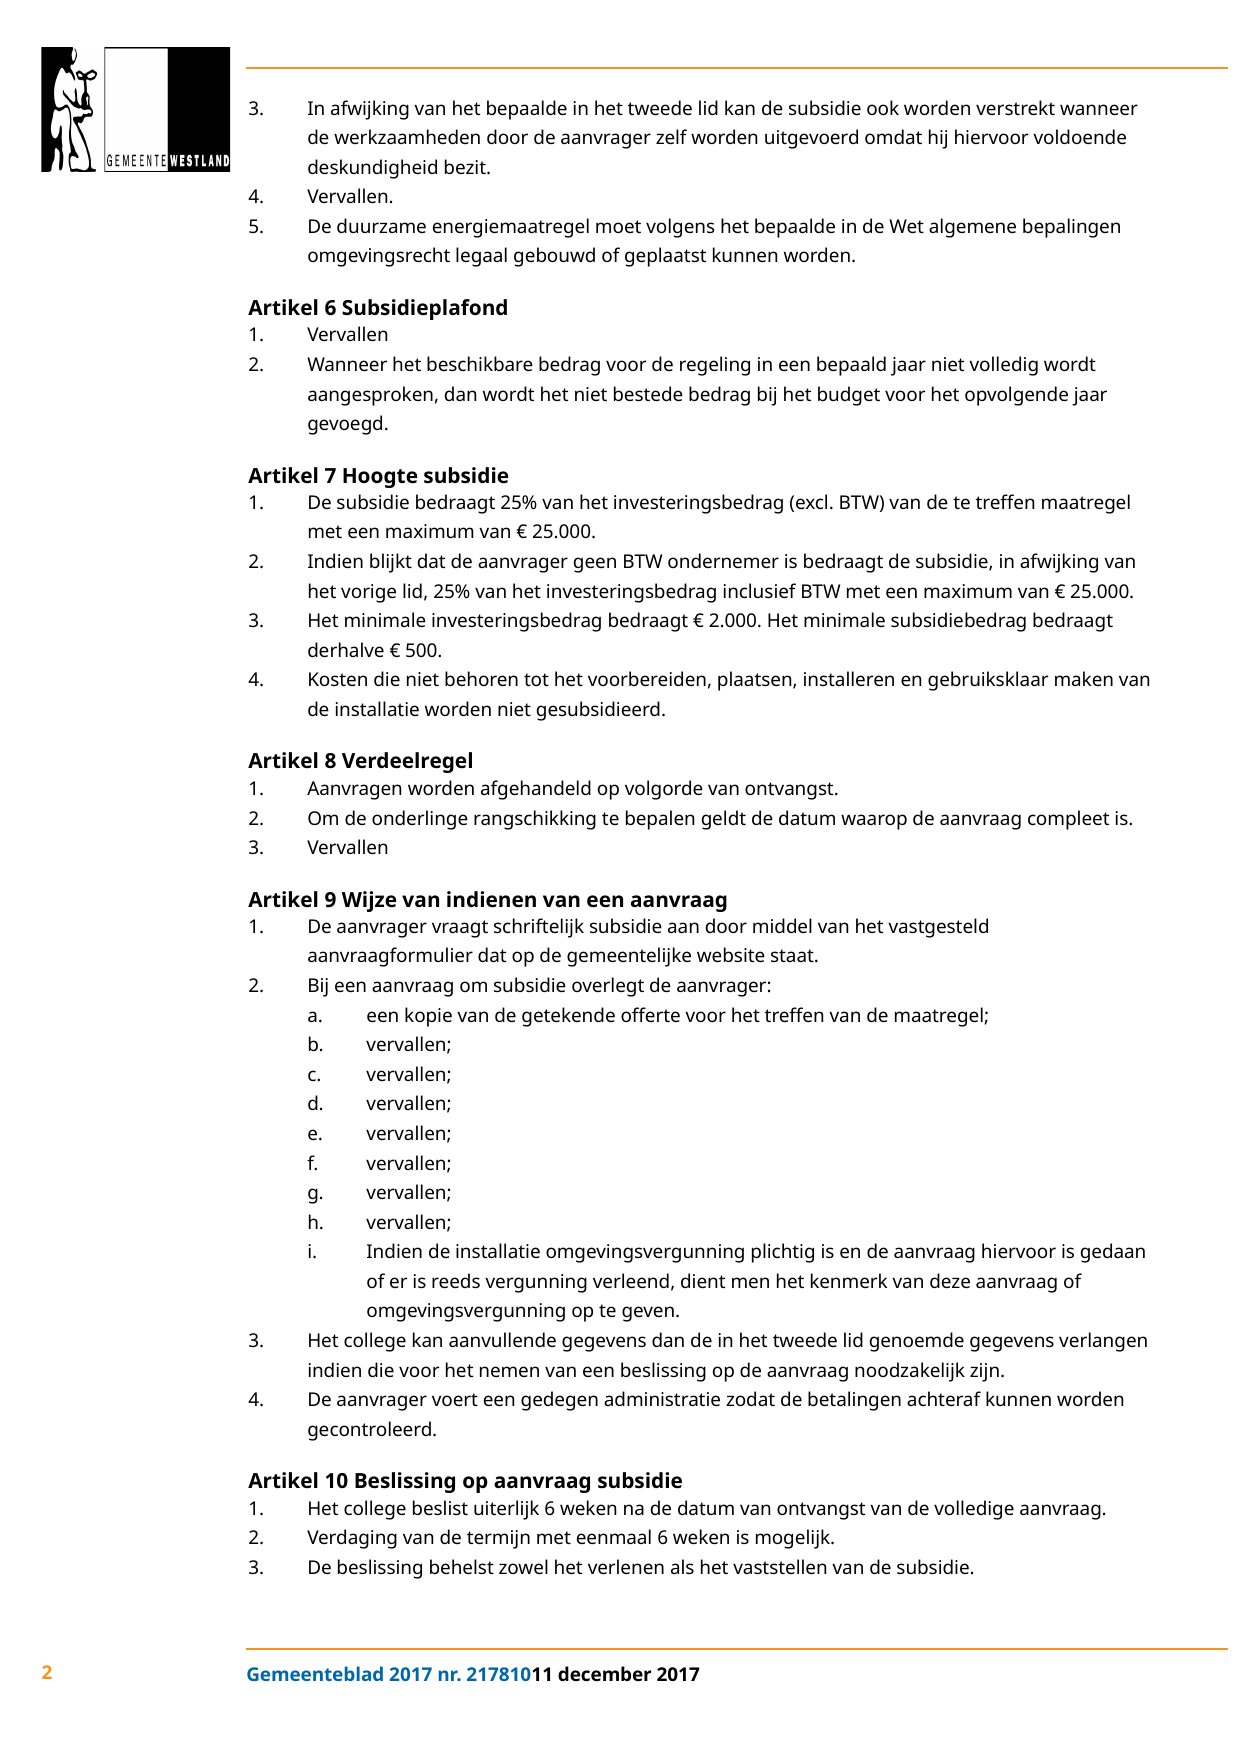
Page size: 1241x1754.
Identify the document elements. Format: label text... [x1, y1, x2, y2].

list vervallen; [307, 1150, 1152, 1176]
list vervallen; [307, 1120, 1152, 1146]
text Artikel 8 Verdeelregel [248, 747, 1152, 775]
list De aanvrager voert een gedegen administratie zodat de betalingen achteraf kunnen worden gecontroleerd. [248, 1386, 1152, 1442]
list De beslissing behelst zowel het verlenen als het vaststellen van de subsidie. [248, 1554, 1152, 1580]
list Het minimale investeringsbedrag bedraagt € 2.000. Het minimale subsidiebedrag bedraagt derhalve € 500. [248, 607, 1152, 663]
list vervallen; [307, 1091, 1152, 1116]
list Wanneer het beschikbare bedrag voor de regeling in een bepaald jaar niet volledig wordt aangesproken, dan wordt het niet bestede bedrag bij het budget voor het opvolgende jaar gevoegd. [248, 351, 1152, 436]
list vervallen; [307, 1209, 1152, 1235]
list Vervallen [248, 834, 1152, 860]
text Artikel 10 Beslissing op aanvraag subsidie [248, 1466, 1152, 1495]
list vervallen; [307, 1179, 1152, 1205]
text Artikel 7 Hoogte subsidie [248, 461, 1152, 489]
list In afwijking van het bepaalde in het tweede lid kan de subsidie ook worden verstrekt wanneer de werkzaamheden door de aanvrager zelf worden uitgevoerd omdat hij hiervoor voldoende deskundigheid bezit. [248, 95, 1152, 180]
list De aanvrager vraagt schriftelijk subsidie aan door middel van het vastgesteld aanvraagformulier dat op de gemeentelijke website staat. [248, 913, 1152, 968]
list Kosten die niet behoren tot het voorbereiden, plaatsen, installeren en gebruiksklaar maken van de installatie worden niet gesubsidieerd. [248, 667, 1152, 722]
list Indien de installatie omgevingsvergunning plichtig is en de aanvraag hiervoor is gedaan of er is reeds vergunning verleend, dient men het kenmerk van deze aanvraag of omgevingsvergunning op te geven. [307, 1238, 1152, 1323]
list een kopie van de getekende offerte voor het treffen van de maatregel; [307, 1002, 1152, 1028]
list Indien blijkt dat de aanvrager geen BTW ondernemer is bedraagt de subsidie, in afwijking van het vorige lid, 25% van het investeringsbedrag inclusief BTW met een maximum van € 25.000. [248, 548, 1152, 604]
list De subsidie bedraagt 25% van het investeringsbedrag (excl. BTW) van de te treffen maatregel met een maximum van € 25.000. [248, 489, 1152, 544]
list Het college kan aanvullende gegevens dan de in het tweede lid genoemde gegevens verlangen indien die voor het nemen van een beslissing op de aanvraag noodzakelijk zijn. [248, 1327, 1152, 1383]
list vervallen; [307, 1061, 1152, 1087]
list vervallen; [307, 1031, 1152, 1057]
picture [41, 47, 231, 172]
list Bij een aanvraag om subsidie overlegt de aanvrager: [248, 972, 1152, 998]
text Artikel 9 Wijze van indienen van een aanvraag [248, 885, 1152, 913]
list Het college beslist uiterlijk 6 weken na de datum van ontvangst van de volledige aanvraag. [248, 1495, 1152, 1521]
list Vervallen [248, 322, 1152, 347]
text Artikel 6 Subsidieplafond [248, 293, 1152, 322]
list Vervallen. [248, 183, 1152, 209]
list Verdaging van de termijn met eenmaal 6 weken is mogelijk. [248, 1524, 1152, 1550]
list Om de onderlinge rangschikking te bepalen geldt de datum waarop de aanvraag compleet is. [248, 805, 1152, 830]
list De duurzame energiemaatregel moet volgens het bepaalde in de Wet algemene bepalingen omgevingsrecht legaal gebouwd of geplaatst kunnen worden. [248, 213, 1152, 268]
list Aanvragen worden afgehandeld op volgorde van ontvangst. [248, 775, 1152, 801]
